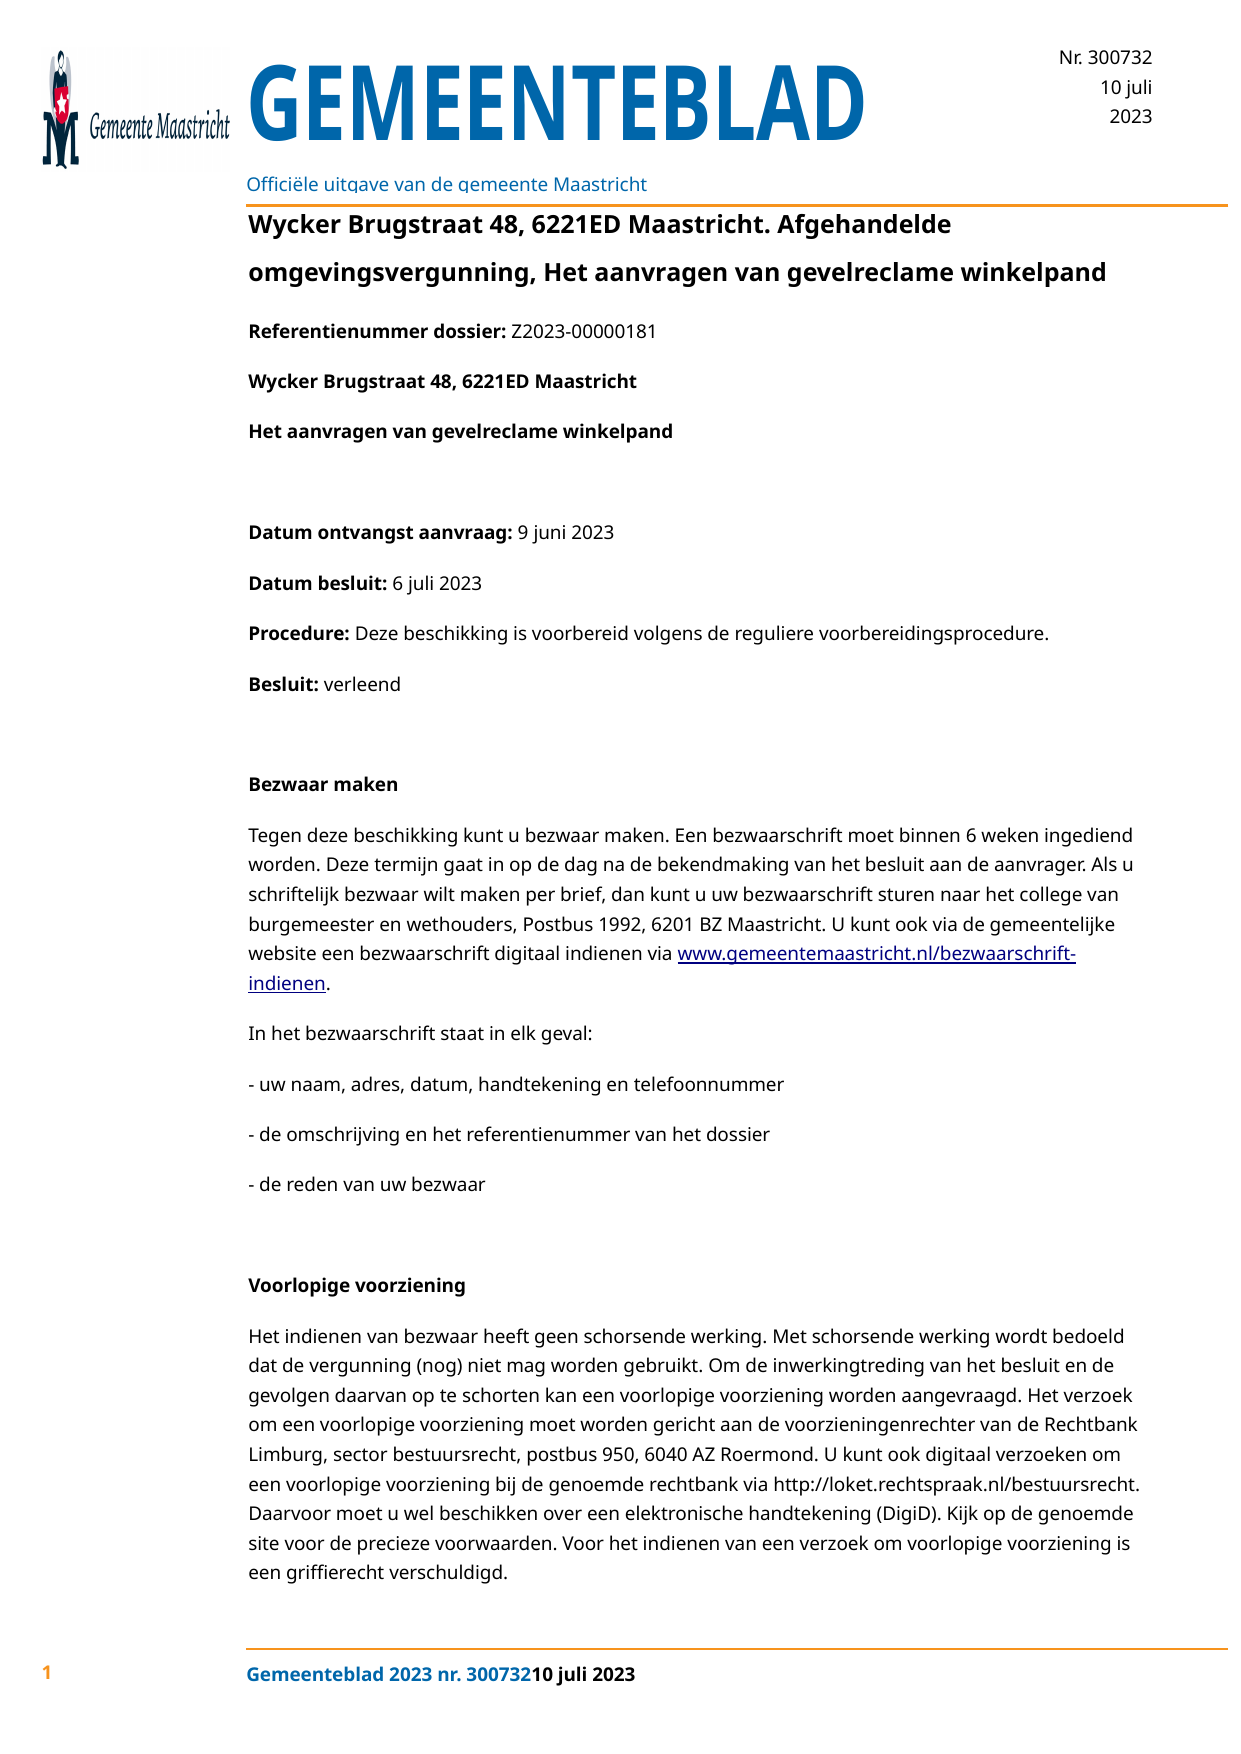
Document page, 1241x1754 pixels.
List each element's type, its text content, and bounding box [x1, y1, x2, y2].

picture [41, 47, 231, 172]
text Bezwaar maken [248, 772, 1152, 797]
text - de omschrijving en het referentienummer van het dossier [248, 1121, 1152, 1147]
text Het indienen van bezwaar heeft geen schorsende werking. Met schorsende werking wordt bedoeld dat de vergunning (nog) niet mag worden gebruikt. Om de inwerkingtreding van het besluit en de gevolgen daarvan op te schorten kan een voorlopige voorziening worden aangevraagd. Het verzoek om een voorlopige voorziening moet worden gericht aan de voorzieningenrechter van de Rechtbank Limburg, sector bestuursrecht, postbus 950, 6040 AZ Roermond. U kunt ook digitaal verzoeken om een voorlopige voorziening bij de genoemde rechtbank via http://loket.rechtspraak.nl/bestuursrecht. Daarvoor moet u wel beschikken over een elektronische handtekening (DigiD). Kijk op de genoemde site voor de precieze voorwaarden. Voor het indienen van een verzoek om voorlopige voorziening is een griffierecht verschuldigd. [248, 1323, 1152, 1585]
text Voorlopige voorziening [248, 1272, 1152, 1298]
text - uw naam, adres, datum, handtekening en telefoonnummer [248, 1071, 1152, 1097]
text Datum ontvangst aanvraag: 9 juni 2023 [248, 519, 1152, 545]
text In het bezwaarschrift staat in elk geval: [248, 1020, 1152, 1046]
text Wycker Brugstraat 48, 6221ED Maastricht. Afgehandelde omgevingsvergunning, Het aanvragen van gevelreclame winkelpand [248, 207, 1152, 288]
text Wycker Brugstraat 48, 6221ED Maastricht [248, 368, 1152, 394]
text - de reden van uw bezwaar [248, 1172, 1152, 1197]
text Datum besluit: 6 juli 2023 [248, 570, 1152, 596]
text Tegen deze beschikking kunt u bezwaar maken. Een bezwaarschrift moet binnen 6 weken ingediend worden. Deze termijn gaat in op de dag na de bekendmaking van het besluit aan de aanvrager. Als u schriftelijk bezwaar wilt maken per brief, dan kunt u uw bezwaarschrift sturen naar het college van burgemeester en wethouders, Postbus 1992, 6201 BZ Maastricht. U kunt ook via de gemeentelijke website een bezwaarschrift digitaal indienen via www.gemeentemaastricht.nl/bezwaarschrift-indienen. [248, 822, 1152, 996]
text Procedure: Deze beschikking is voorbereid volgens de reguliere voorbereidingsprocedure. [248, 620, 1152, 646]
text Besluit: verleend [248, 671, 1152, 697]
text Referentienummer dossier: Z2023-00000181 [248, 318, 1152, 344]
text Het aanvragen van gevelreclame winkelpand [248, 419, 1152, 444]
